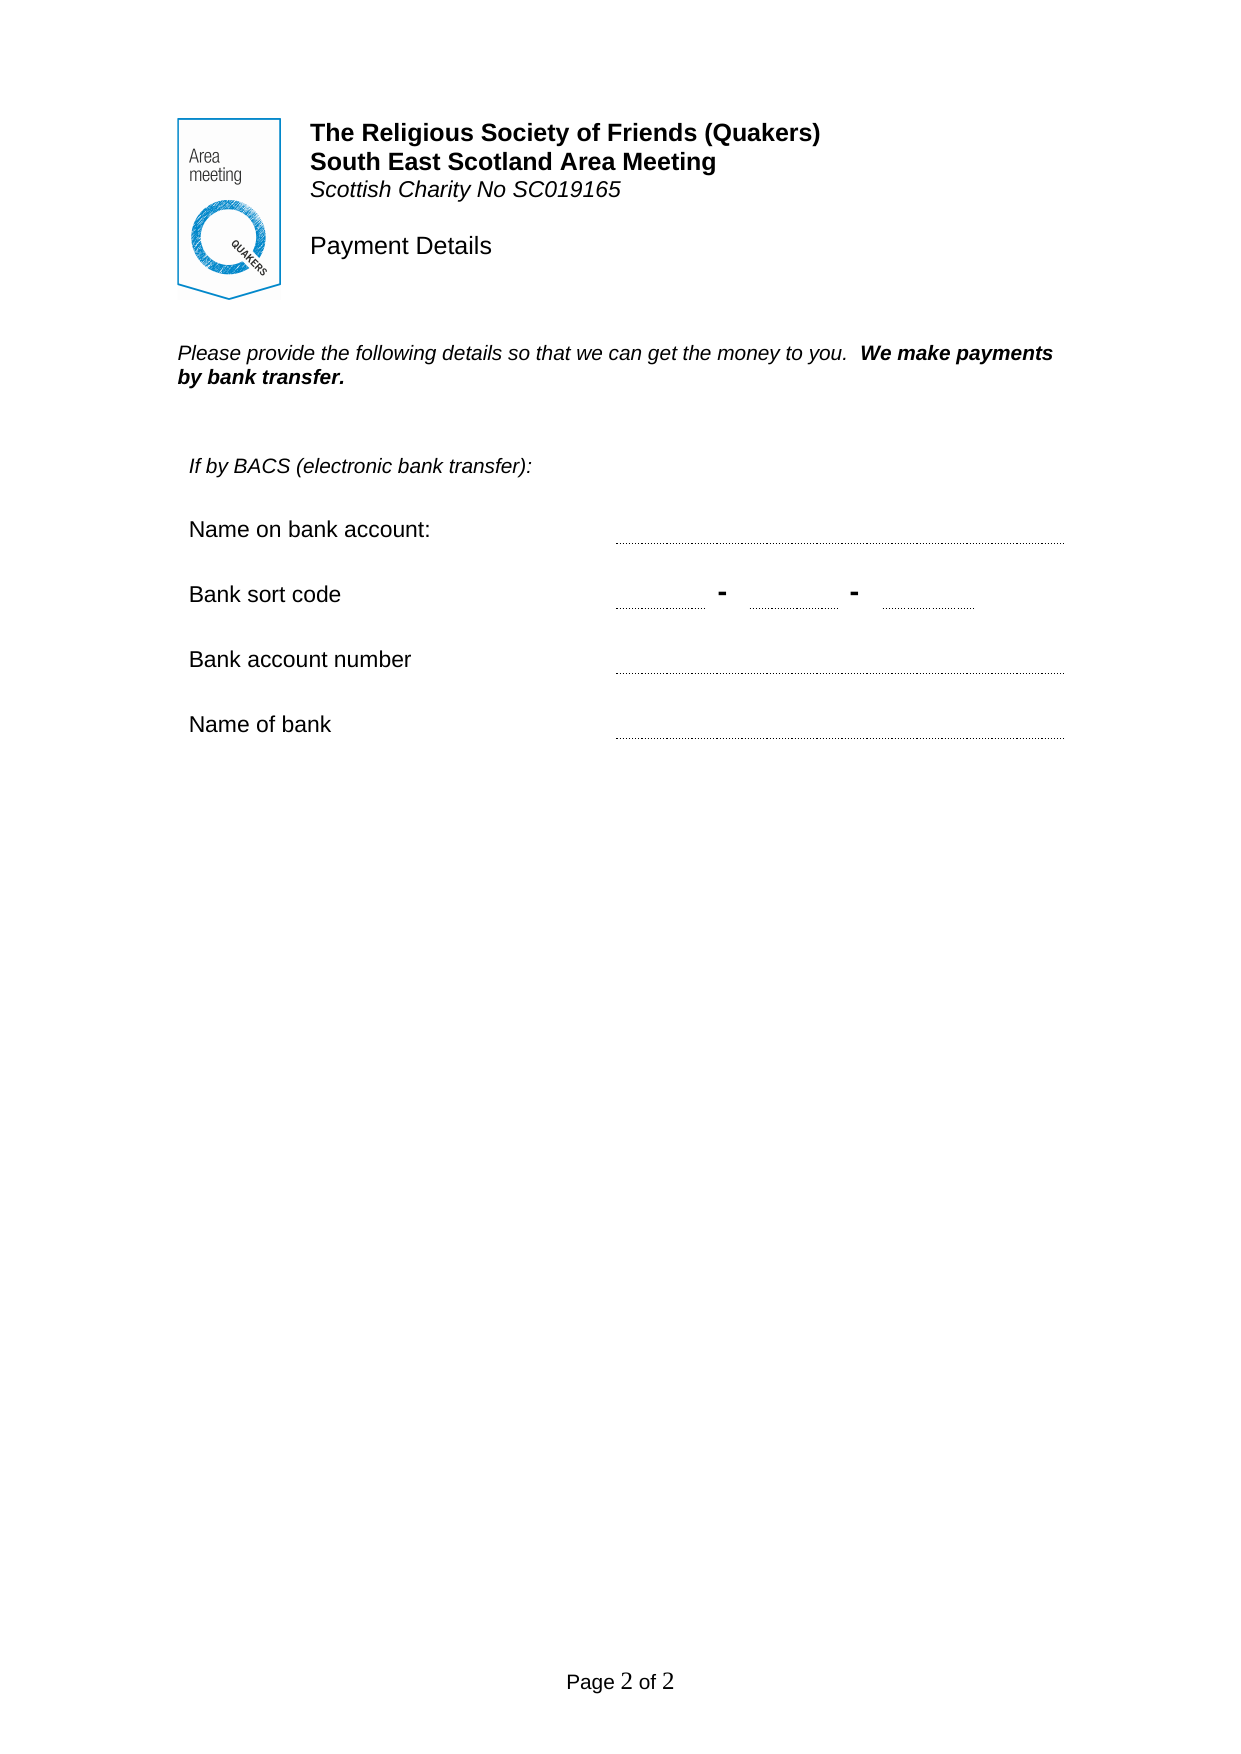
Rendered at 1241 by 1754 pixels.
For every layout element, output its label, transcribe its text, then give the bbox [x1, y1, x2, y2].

table_header If by BACS (electronic bank transfer): [177, 413, 616, 478]
table_header [616, 413, 1064, 478]
table_cell Name of bank [177, 673, 616, 738]
table_cell - [838, 543, 882, 608]
text South East Scotland Area Meeting [310, 147, 1063, 176]
table_cell [750, 543, 838, 608]
table_cell [616, 673, 1064, 738]
table_cell Bank sort code [177, 543, 616, 608]
table_cell [616, 478, 1064, 543]
picture [234, 286, 281, 300]
text Please provide the following details so that we can get the money to you. We make payments by bank transfer. [177, 341, 1063, 389]
table_cell - [706, 543, 749, 608]
table_cell [616, 543, 706, 608]
picture [177, 120, 279, 297]
table_cell [177, 738, 616, 803]
table_cell Name on bank account: [177, 478, 616, 543]
table_cell [616, 608, 1064, 673]
table_cell Bank account number [177, 608, 616, 673]
text The Religious Society of Friends (Quakers) [310, 118, 1063, 147]
table_cell [973, 543, 1064, 608]
table_cell [616, 738, 1064, 803]
subtitle Scottish Charity No SC019165 [310, 176, 1063, 202]
table_cell [883, 543, 973, 608]
text Payment Details [310, 231, 1063, 259]
table_cell [177, 803, 1064, 868]
picture [177, 286, 224, 300]
